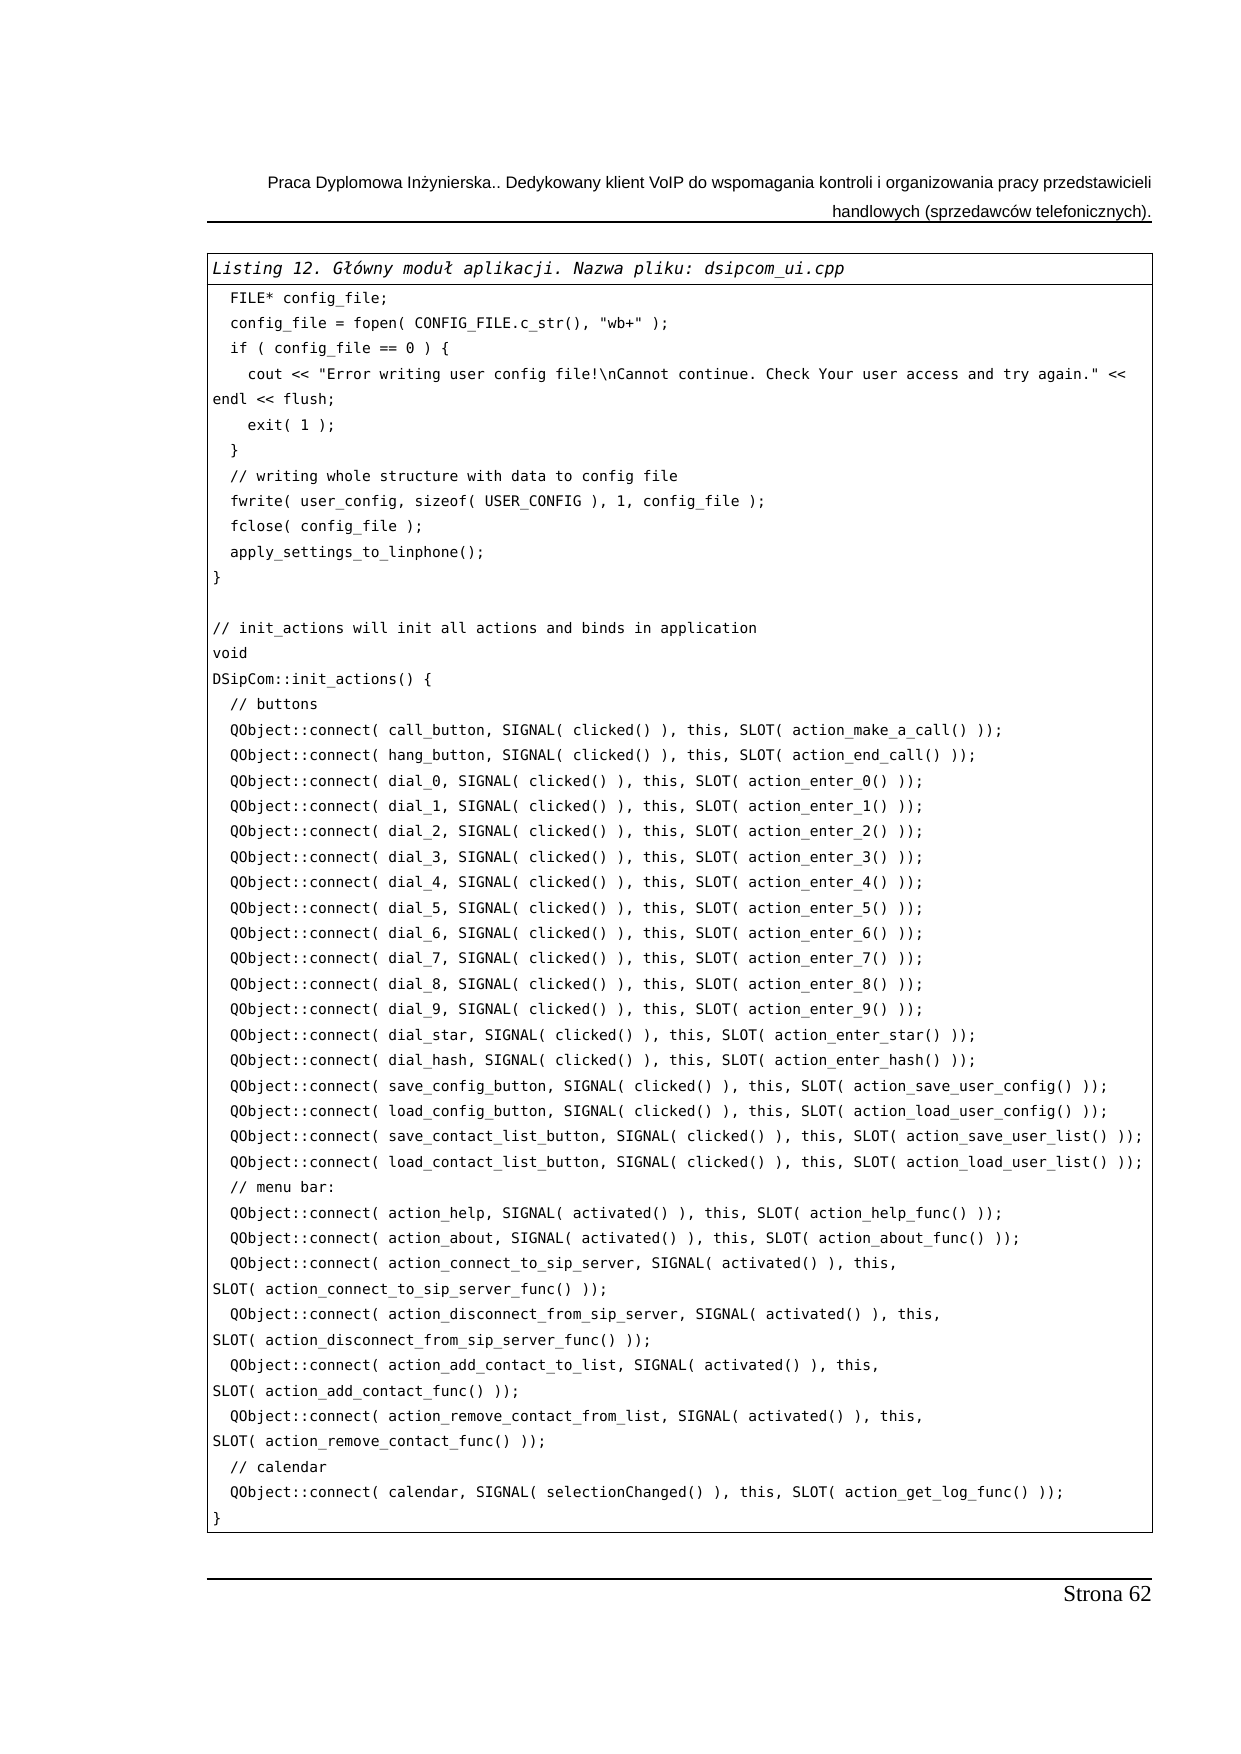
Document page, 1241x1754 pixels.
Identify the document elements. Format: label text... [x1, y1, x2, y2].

table_cell FILE* config_file; config_file = fopen( CONFIG_FILE.c_str(), "wb+" ); if ( config_file == 0 ) { cout << "Error writing user config file!\nCannot continue. Check Your user access and try again." << endl << flush; exit( 1 ); } // writing whole structure with data to config file fwrite( user_config, sizeof( USER_CONFIG ), 1, config_file ); fclose( config_file ); apply_settings_to_linphone(); } // init_actions will init all actions and binds in application void DSipCom::init_actions() { // buttons QObject::connect( call_button, SIGNAL( clicked() ), this, SLOT( action_make_a_call() )); QObject::connect( hang_button, SIGNAL( clicked() ), this, SLOT( action_end_call() )); QObject::connect( dial_0, SIGNAL( clicked() ), this, SLOT( action_enter_0() )); QObject::connect( dial_1, SIGNAL( clicked() ), this, SLOT( action_enter_1() )); QObject::connect( dial_2, SIGNAL( clicked() ), this, SLOT( action_enter_2() )); QObject::connect( dial_3, SIGNAL( clicked() ), this, SLOT( action_enter_3() )); QObject::connect( dial_4, SIGNAL( clicked() ), this, SLOT( action_enter_4() )); QObject::connect( dial_5, SIGNAL( clicked() ), this, SLOT( action_enter_5() )); QObject::connect( dial_6, SIGNAL( clicked() ), this, SLOT( action_enter_6() )); QObject::connect( dial_7, SIGNAL( clicked() ), this, SLOT( action_enter_7() )); QObject::connect( dial_8, SIGNAL( clicked() ), this, SLOT( action_enter_8() )); QObject::connect( dial_9, SIGNAL( clicked() ), this, SLOT( action_enter_9() )); QObject::connect( dial_star, SIGNAL( clicked() ), this, SLOT( action_enter_star() )); QObject::connect( dial_hash, SIGNAL( clicked() ), this, SLOT( action_enter_hash() )); QObject::connect( save_config_button, SIGNAL( clicked() ), this, SLOT( action_save_user_config() )); QObject::connect( load_config_button, SIGNAL( clicked() ), this, SLOT( action_load_user_config() )); QObject::connect( save_contact_list_button, SIGNAL( clicked() ), this, SLOT( action_save_user_list() )); QObject::connect( load_contact_list_button, SIGNAL( clicked() ), this, SLOT( action_load_user_list() )); // menu bar: QObject::connect( action_help, SIGNAL( activated() ), this, SLOT( action_help_func() )); QObject::connect( action_about, SIGNAL( activated() ), this, SLOT( action_about_func() )); QObject::connect( action_connect_to_sip_server, SIGNAL( activated() ), this, SLOT( action_connect_to_sip_server_func() )); QObject::connect( action_disconnect_from_sip_server, SIGNAL( activated() ), this, SLOT( action_disconnect_from_sip_server_func() )); QObject::connect( action_add_contact_to_list, SIGNAL( activated() ), this, SLOT( action_add_contact_func() )); QObject::connect( action_remove_contact_from_list, SIGNAL( activated() ), this, SLOT( action_remove_contact_func() )); // calendar QObject::connect( calendar, SIGNAL( selectionChanged() ), this, SLOT( action_get_log_func() )); } [208, 285, 1152, 1532]
table_header Listing 12. Główny moduł aplikacji. Nazwa pliku: dsipcom_ui.cpp [208, 254, 1152, 284]
